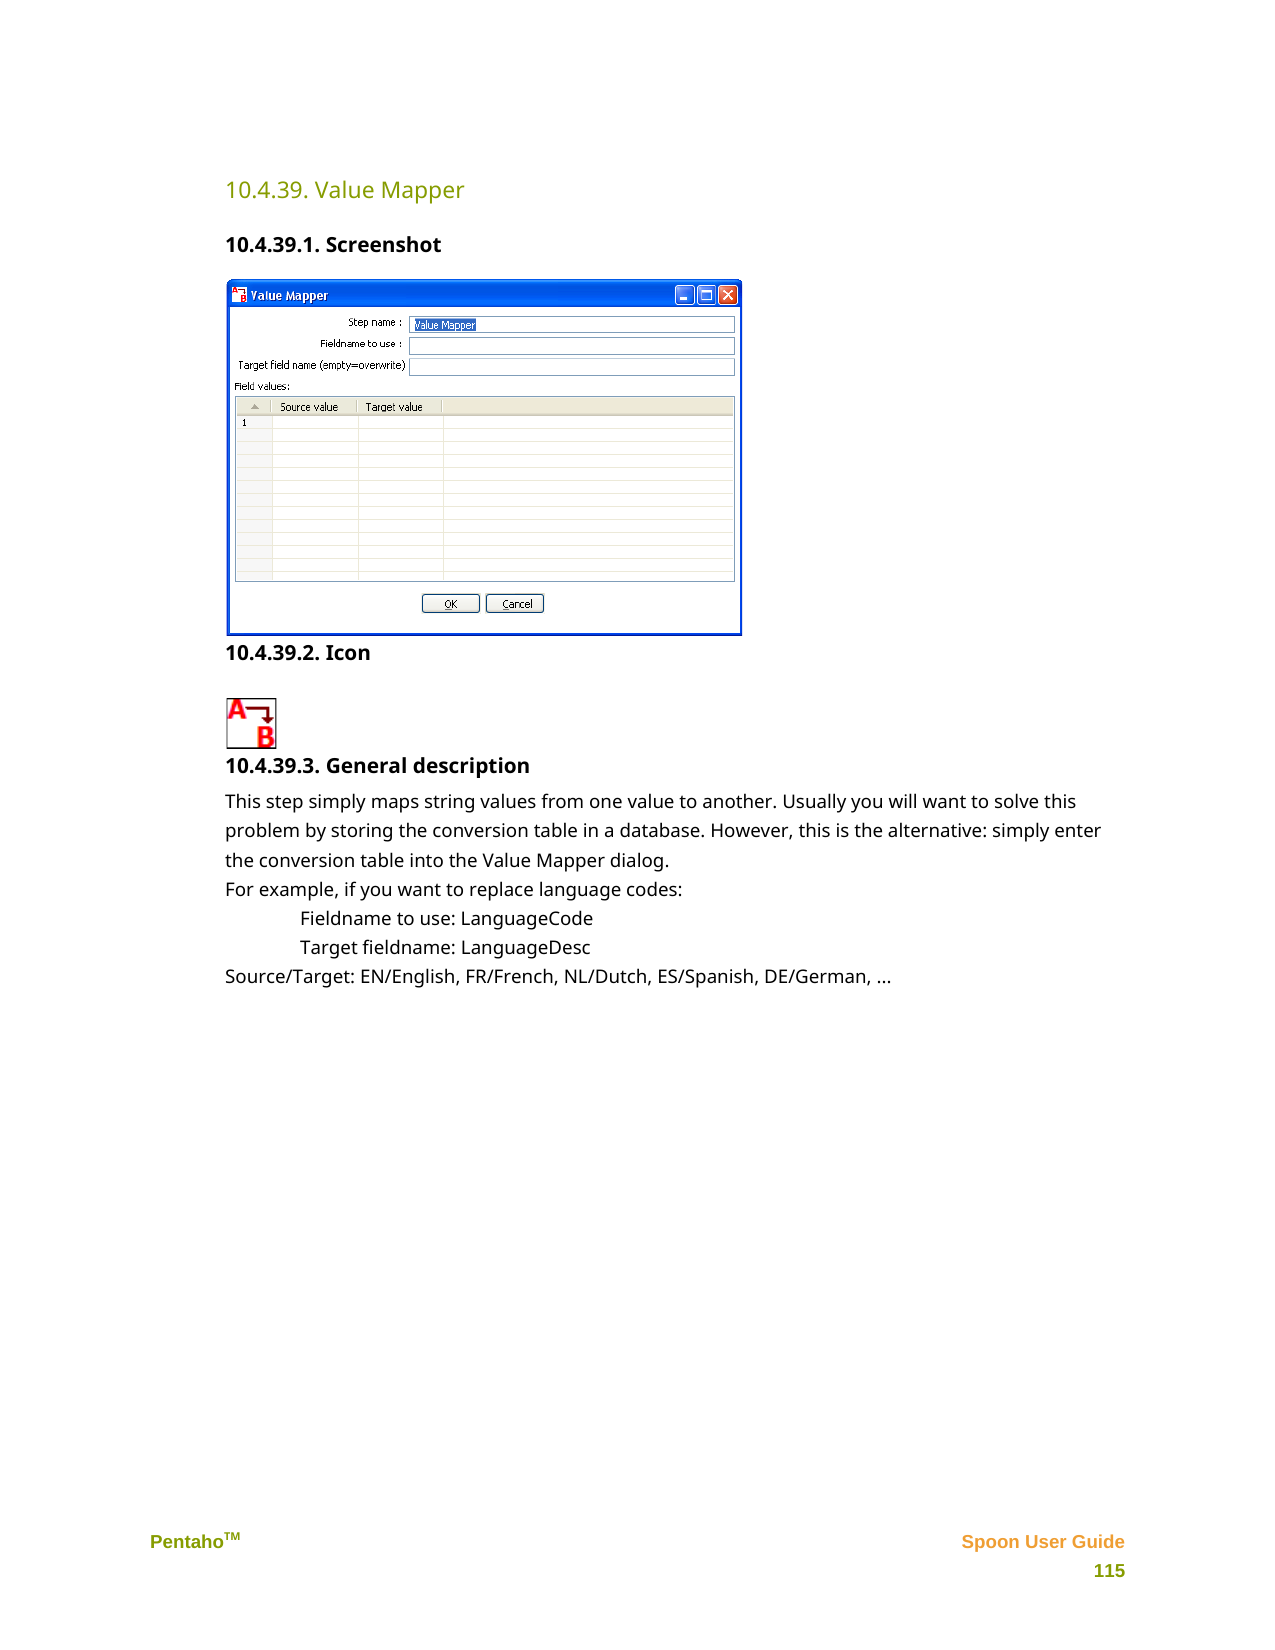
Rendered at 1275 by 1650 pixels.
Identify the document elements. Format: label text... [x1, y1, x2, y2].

subtitle 10.4.39.1. Screenshot [225, 229, 1125, 258]
text For example, if you want to replace language codes: [225, 873, 1125, 902]
subtitle 10.4.39.3. General description [225, 692, 1125, 779]
text Source/Target: EN/English, FR/French, NL/Dutch, ES/Spanish, DE/German, ... [225, 960, 1125, 989]
picture [226, 698, 277, 749]
text This step simply maps string values from one value to another. Usually you will want to solve this problem by storing the conversion table in a database. However, this is the alternative: simply enter the conversion table into the Value Mapper dialog. [225, 785, 1125, 873]
subtitle 10.4.39. Value Mapper [225, 175, 1125, 204]
text Target fieldname: LanguageDesc [300, 931, 1125, 960]
subtitle 10.4.39.2. Icon [225, 636, 1125, 667]
picture [226, 279, 743, 636]
text Fieldname to use: LanguageCode [300, 902, 1125, 931]
